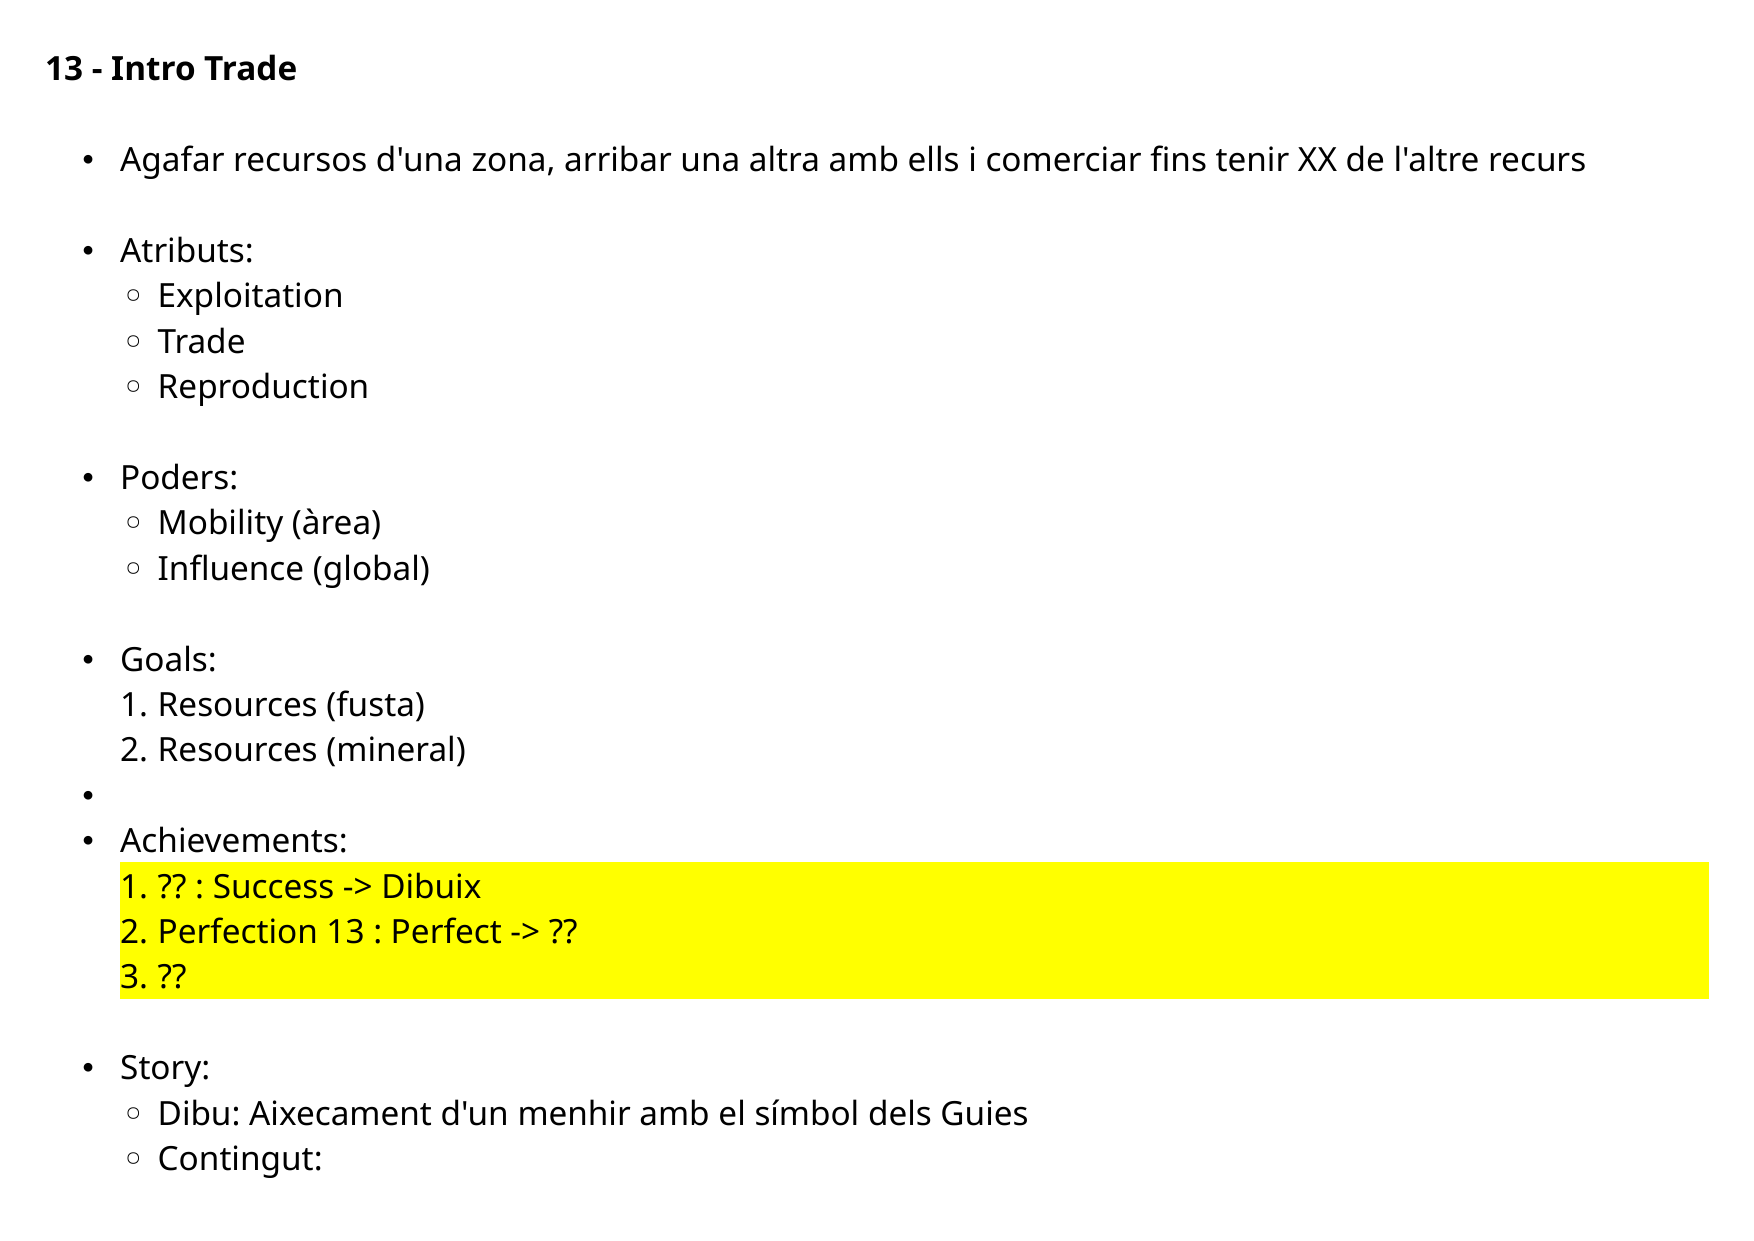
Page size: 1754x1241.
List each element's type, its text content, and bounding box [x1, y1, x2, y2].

list Trade [120, 317, 1709, 363]
text 13 - Intro Trade [45, 45, 1709, 90]
list Achievements: [82, 817, 1709, 862]
list Contingut: [120, 1135, 1709, 1180]
list Agafar recursos d'una zona, arribar una altra amb ells i comerciar fins tenir XX de l'altre recurs [82, 136, 1709, 181]
list Dibu: Aixecament d'un menhir amb el símbol dels Guies [120, 1089, 1709, 1135]
list ?? [120, 953, 1709, 999]
list Atributs: [82, 227, 1709, 272]
list Reproduction [120, 363, 1709, 408]
list Exploitation [120, 272, 1709, 317]
list Influence (global) [120, 544, 1709, 590]
list Resources (mineral) [120, 726, 1709, 772]
list Story: [82, 1044, 1709, 1089]
list Mobility (àrea) [120, 499, 1709, 544]
list Poders: [82, 454, 1709, 499]
list Goals: [82, 635, 1709, 681]
list Perfection 13 : Perfect -> ?? [120, 908, 1709, 953]
list Resources (fusta) [120, 681, 1709, 726]
list ?? : Success -> Dibuix [120, 862, 1709, 908]
